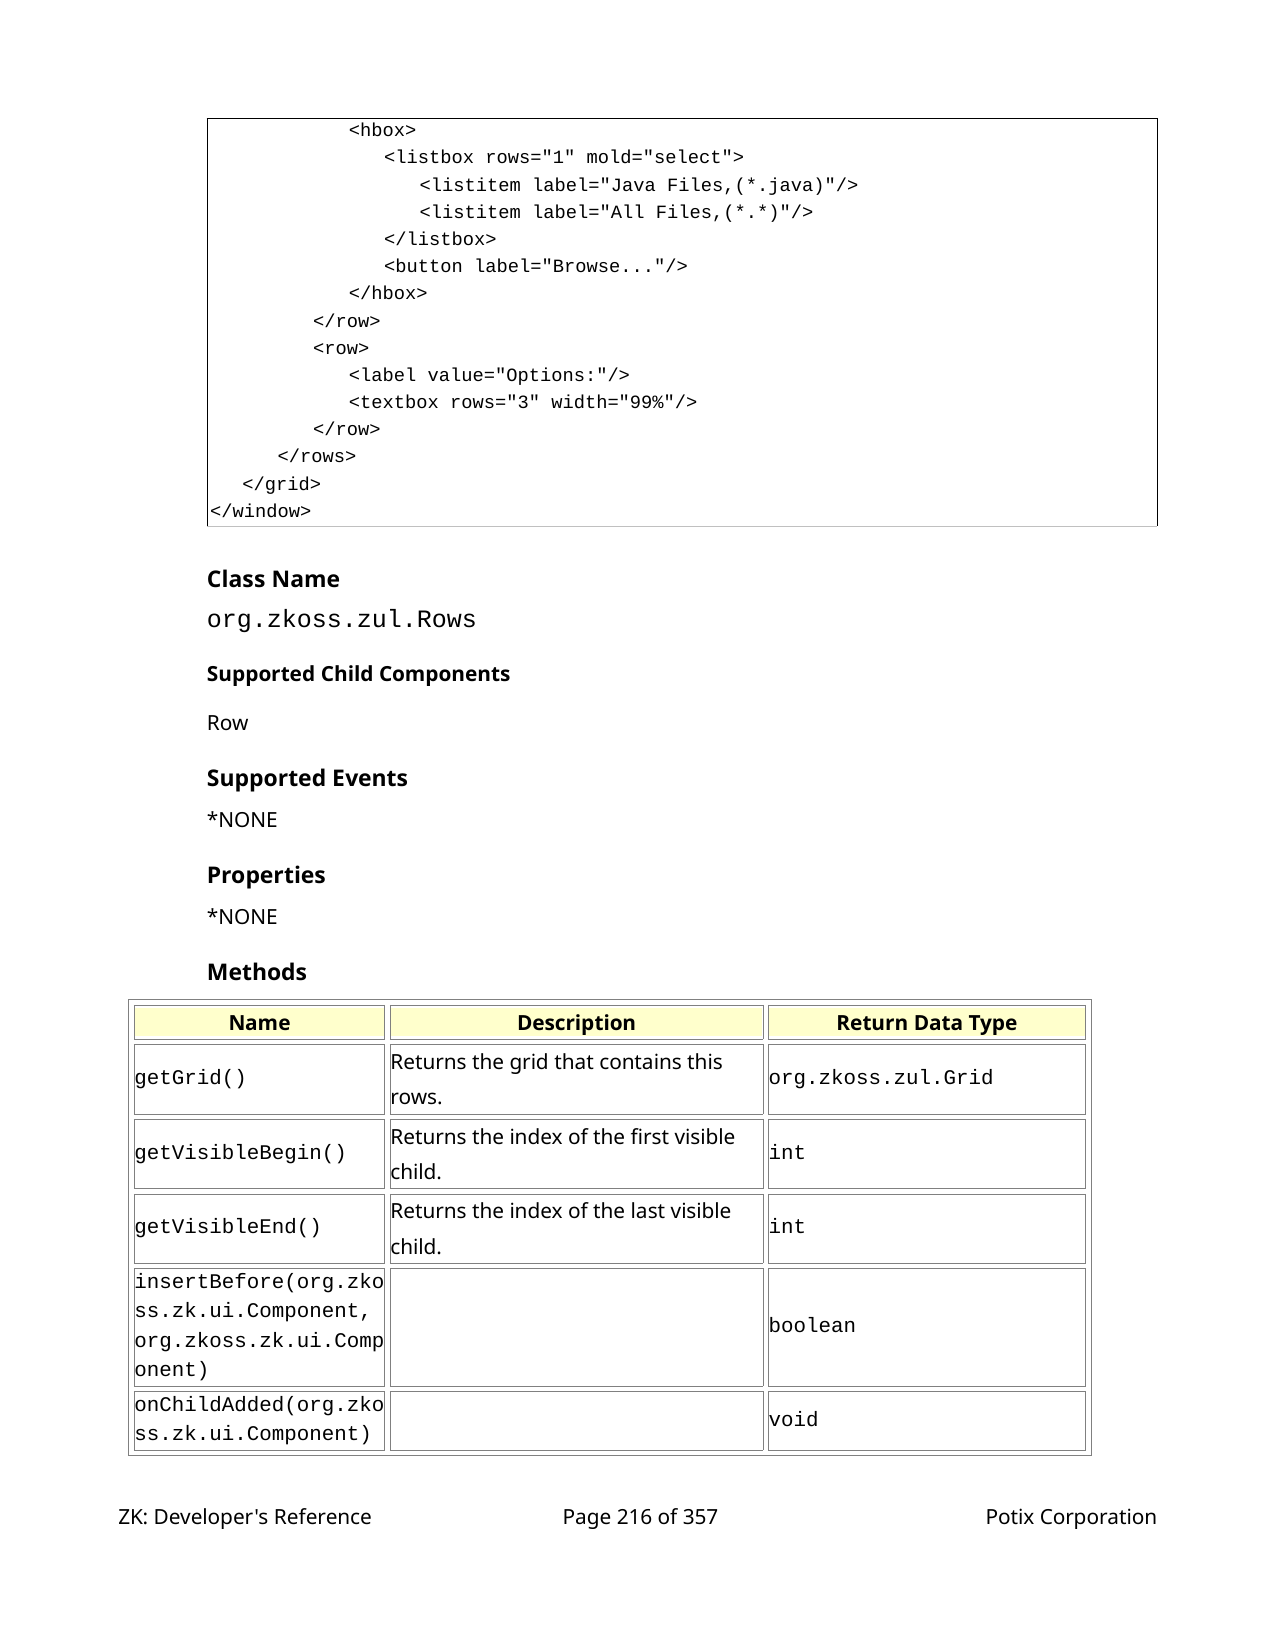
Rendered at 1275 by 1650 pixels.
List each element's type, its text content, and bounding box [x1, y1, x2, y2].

table_cell int [765, 1188, 1088, 1263]
subtitle Class Name [207, 563, 1157, 594]
text org.zkoss.zul.Rows [207, 606, 1157, 634]
subtitle Supported Events [207, 762, 1157, 793]
text Row [207, 708, 1157, 737]
text <hbox> [208, 119, 1157, 142]
text <listbox rows="1" mold="select"> [208, 145, 1157, 169]
table_cell Returns the grid that contains this rows. [387, 1039, 765, 1113]
text *NONE [207, 902, 1157, 931]
table_cell void [765, 1386, 1088, 1450]
text <listitem label="Java Files,(*.java)"/> [208, 172, 1157, 197]
text </row> [208, 308, 1157, 333]
table_header Name [131, 1000, 387, 1039]
table_header Description [387, 1000, 765, 1039]
subtitle Methods [207, 956, 1157, 987]
table_cell int [765, 1114, 1088, 1188]
text <listitem label="All Files,(*.*)"/> [208, 200, 1157, 224]
table_cell org.zkoss.zul.Grid [765, 1039, 1088, 1113]
text </grid> [208, 472, 1157, 496]
table_cell [391, 1392, 763, 1450]
text <label value="Options:"/> [208, 363, 1157, 387]
text </rows> [208, 444, 1157, 469]
text </window> [208, 499, 1157, 526]
table_header Return Data Type [765, 1000, 1088, 1039]
text </listbox> [208, 227, 1157, 251]
table_cell [391, 1269, 763, 1386]
text <row> [208, 336, 1157, 360]
text *NONE [207, 805, 1157, 834]
text </row> [208, 417, 1157, 441]
text <button label="Browse..."/> [208, 254, 1157, 278]
table_cell insertBefore(org.zkoss.zk.ui.Component, org.zkoss.zk.ui.Component) [131, 1263, 387, 1386]
table_cell Returns the index of the last visible child. [387, 1188, 765, 1263]
table_cell getGrid() [131, 1039, 387, 1113]
subtitle Supported Child Components [207, 659, 1157, 688]
subtitle Properties [207, 859, 1157, 890]
table_cell onChildAdded(org.zkoss.zk.ui.Component) [131, 1386, 387, 1450]
table_cell boolean [765, 1263, 1088, 1386]
table_cell Returns the index of the first visible child. [387, 1114, 765, 1188]
table_cell [387, 1386, 765, 1450]
table_cell [387, 1263, 765, 1386]
text <textbox rows="3" width="99%"/> [208, 390, 1157, 414]
table_cell getVisibleBegin() [131, 1114, 387, 1188]
table_cell getVisibleEnd() [131, 1188, 387, 1263]
text </hbox> [208, 281, 1157, 306]
